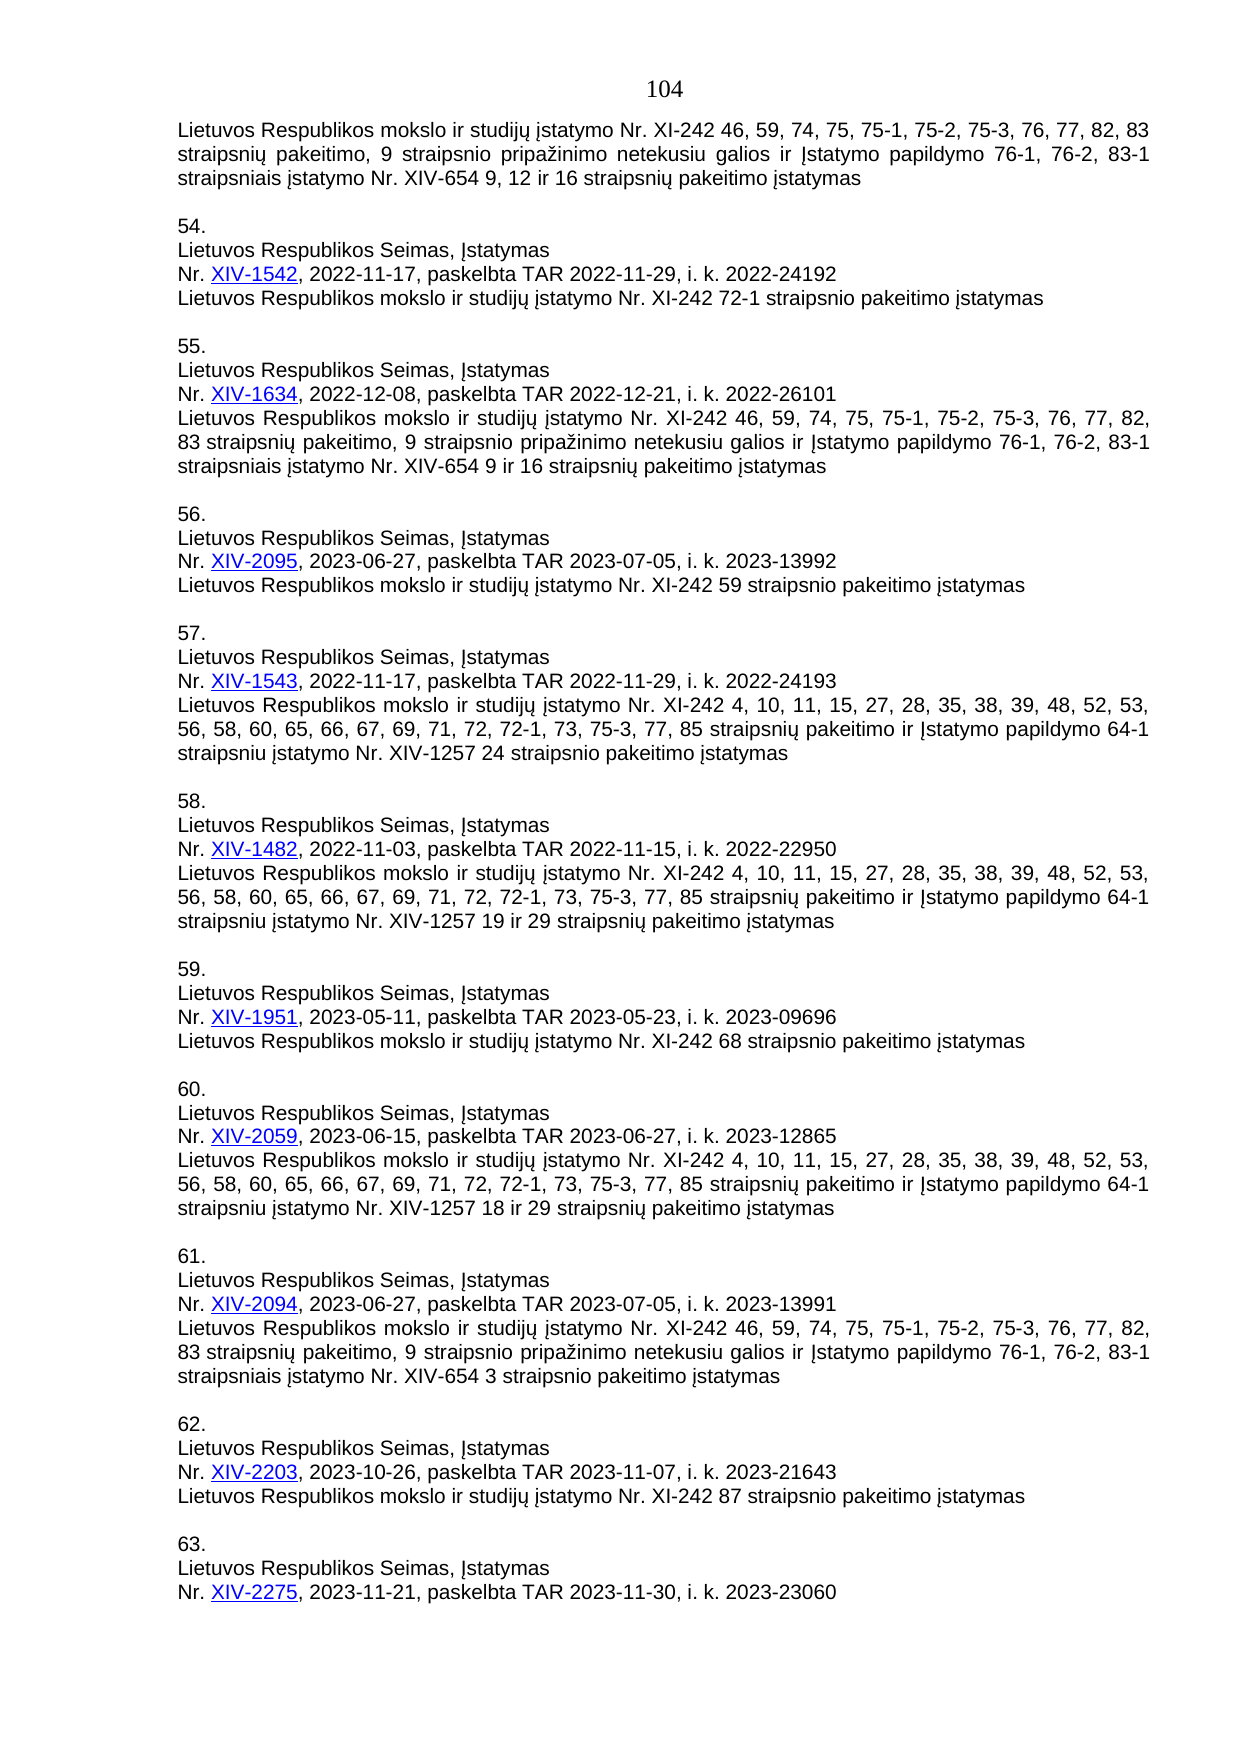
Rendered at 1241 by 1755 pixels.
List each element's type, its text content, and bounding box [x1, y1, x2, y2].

text Lietuvos Respublikos Seimas, Įstatymas [177, 358, 1152, 382]
text Lietuvos Respublikos mokslo ir studijų įstatymo Nr. XI-242 4, 10, 11, 15, 27, 28, 35, 38, 39, 48, 52, 53, 56, 58, 60, 65, 66, 67, 69, 71, 72, 72-1, 73, 75-3, 77, 85 straipsnių pakeitimo ir Įstatymo papildymo 64-1 straipsniu įstatymo Nr. XIV-1257 24 straipsnio pakeitimo įstatymas [177, 693, 1152, 765]
text Nr. XIV-1542, 2022-11-17, paskelbta TAR 2022-11-29, i. k. 2022-24192 [177, 262, 1152, 286]
text Nr. XIV-1543, 2022-11-17, paskelbta TAR 2022-11-29, i. k. 2022-24193 [177, 669, 1152, 693]
text Lietuvos Respublikos mokslo ir studijų įstatymo Nr. XI-242 46, 59, 74, 75, 75-1, 75-2, 75-3, 76, 77, 82, 83 straipsnių pakeitimo, 9 straipsnio pripažinimo netekusiu galios ir Įstatymo papildymo 76-1, 76-2, 83-1 straipsniais įstatymo Nr. XIV-654 3 straipsnio pakeitimo įstatymas [177, 1316, 1152, 1388]
text Lietuvos Respublikos Seimas, Įstatymas [177, 1436, 1152, 1460]
text 60. [177, 1076, 1152, 1100]
text 55. [177, 334, 1152, 358]
text Lietuvos Respublikos mokslo ir studijų įstatymo Nr. XI-242 72-1 straipsnio pakeitimo įstatymas [177, 286, 1152, 310]
text 57. [177, 621, 1152, 645]
text Lietuvos Respublikos Seimas, Įstatymas [177, 1556, 1152, 1579]
text Nr. XIV-2203, 2023-10-26, paskelbta TAR 2023-11-07, i. k. 2023-21643 [177, 1460, 1152, 1484]
text Lietuvos Respublikos mokslo ir studijų įstatymo Nr. XI-242 4, 10, 11, 15, 27, 28, 35, 38, 39, 48, 52, 53, 56, 58, 60, 65, 66, 67, 69, 71, 72, 72-1, 73, 75-3, 77, 85 straipsnių pakeitimo ir Įstatymo papildymo 64-1 straipsniu įstatymo Nr. XIV-1257 19 ir 29 straipsnių pakeitimo įstatymas [177, 861, 1152, 933]
text Lietuvos Respublikos Seimas, Įstatymas [177, 981, 1152, 1004]
text Nr. XIV-1951, 2023-05-11, paskelbta TAR 2023-05-23, i. k. 2023-09696 [177, 1004, 1152, 1028]
text Nr. XIV-2095, 2023-06-27, paskelbta TAR 2023-07-05, i. k. 2023-13992 [177, 549, 1152, 573]
text Lietuvos Respublikos mokslo ir studijų įstatymo Nr. XI-242 46, 59, 74, 75, 75-1, 75-2, 75-3, 76, 77, 82, 83 straipsnių pakeitimo, 9 straipsnio pripažinimo netekusiu galios ir Įstatymo papildymo 76-1, 76-2, 83-1 straipsniais įstatymo Nr. XIV-654 9 ir 16 straipsnių pakeitimo įstatymas [177, 406, 1152, 477]
text Lietuvos Respublikos Seimas, Įstatymas [177, 525, 1152, 549]
text 54. [177, 214, 1152, 238]
text Nr. XIV-1482, 2022-11-03, paskelbta TAR 2022-11-15, i. k. 2022-22950 [177, 837, 1152, 861]
text Lietuvos Respublikos Seimas, Įstatymas [177, 645, 1152, 669]
text 63. [177, 1532, 1152, 1556]
text Lietuvos Respublikos mokslo ir studijų įstatymo Nr. XI-242 68 straipsnio pakeitimo įstatymas [177, 1028, 1152, 1052]
text 62. [177, 1412, 1152, 1436]
text Nr. XIV-2275, 2023-11-21, paskelbta TAR 2023-11-30, i. k. 2023-23060 [177, 1579, 1152, 1603]
text Nr. XIV-1634, 2022-12-08, paskelbta TAR 2022-12-21, i. k. 2022-26101 [177, 382, 1152, 406]
text Lietuvos Respublikos Seimas, Įstatymas [177, 238, 1152, 262]
text Lietuvos Respublikos mokslo ir studijų įstatymo Nr. XI-242 4, 10, 11, 15, 27, 28, 35, 38, 39, 48, 52, 53, 56, 58, 60, 65, 66, 67, 69, 71, 72, 72-1, 73, 75-3, 77, 85 straipsnių pakeitimo ir Įstatymo papildymo 64-1 straipsniu įstatymo Nr. XIV-1257 18 ir 29 straipsnių pakeitimo įstatymas [177, 1148, 1152, 1220]
text Lietuvos Respublikos Seimas, Įstatymas [177, 1100, 1152, 1124]
text Lietuvos Respublikos Seimas, Įstatymas [177, 813, 1152, 837]
text Nr. XIV-2059, 2023-06-15, paskelbta TAR 2023-06-27, i. k. 2023-12865 [177, 1124, 1152, 1148]
text Lietuvos Respublikos mokslo ir studijų įstatymo Nr. XI-242 87 straipsnio pakeitimo įstatymas [177, 1484, 1152, 1508]
text 59. [177, 957, 1152, 981]
text Lietuvos Respublikos Seimas, Įstatymas [177, 1268, 1152, 1292]
text 61. [177, 1244, 1152, 1268]
text Lietuvos Respublikos mokslo ir studijų įstatymo Nr. XI-242 59 straipsnio pakeitimo įstatymas [177, 573, 1152, 597]
text 56. [177, 501, 1152, 525]
text Nr. XIV-2094, 2023-06-27, paskelbta TAR 2023-07-05, i. k. 2023-13991 [177, 1292, 1152, 1316]
text Lietuvos Respublikos mokslo ir studijų įstatymo Nr. XI-242 46, 59, 74, 75, 75-1, 75-2, 75-3, 76, 77, 82, 83 straipsnių pakeitimo, 9 straipsnio pripažinimo netekusiu galios ir Įstatymo papildymo 76-1, 76-2, 83-1 straipsniais įstatymo Nr. XIV-654 9, 12 ir 16 straipsnių pakeitimo įstatymas [177, 118, 1152, 190]
text 58. [177, 789, 1152, 813]
